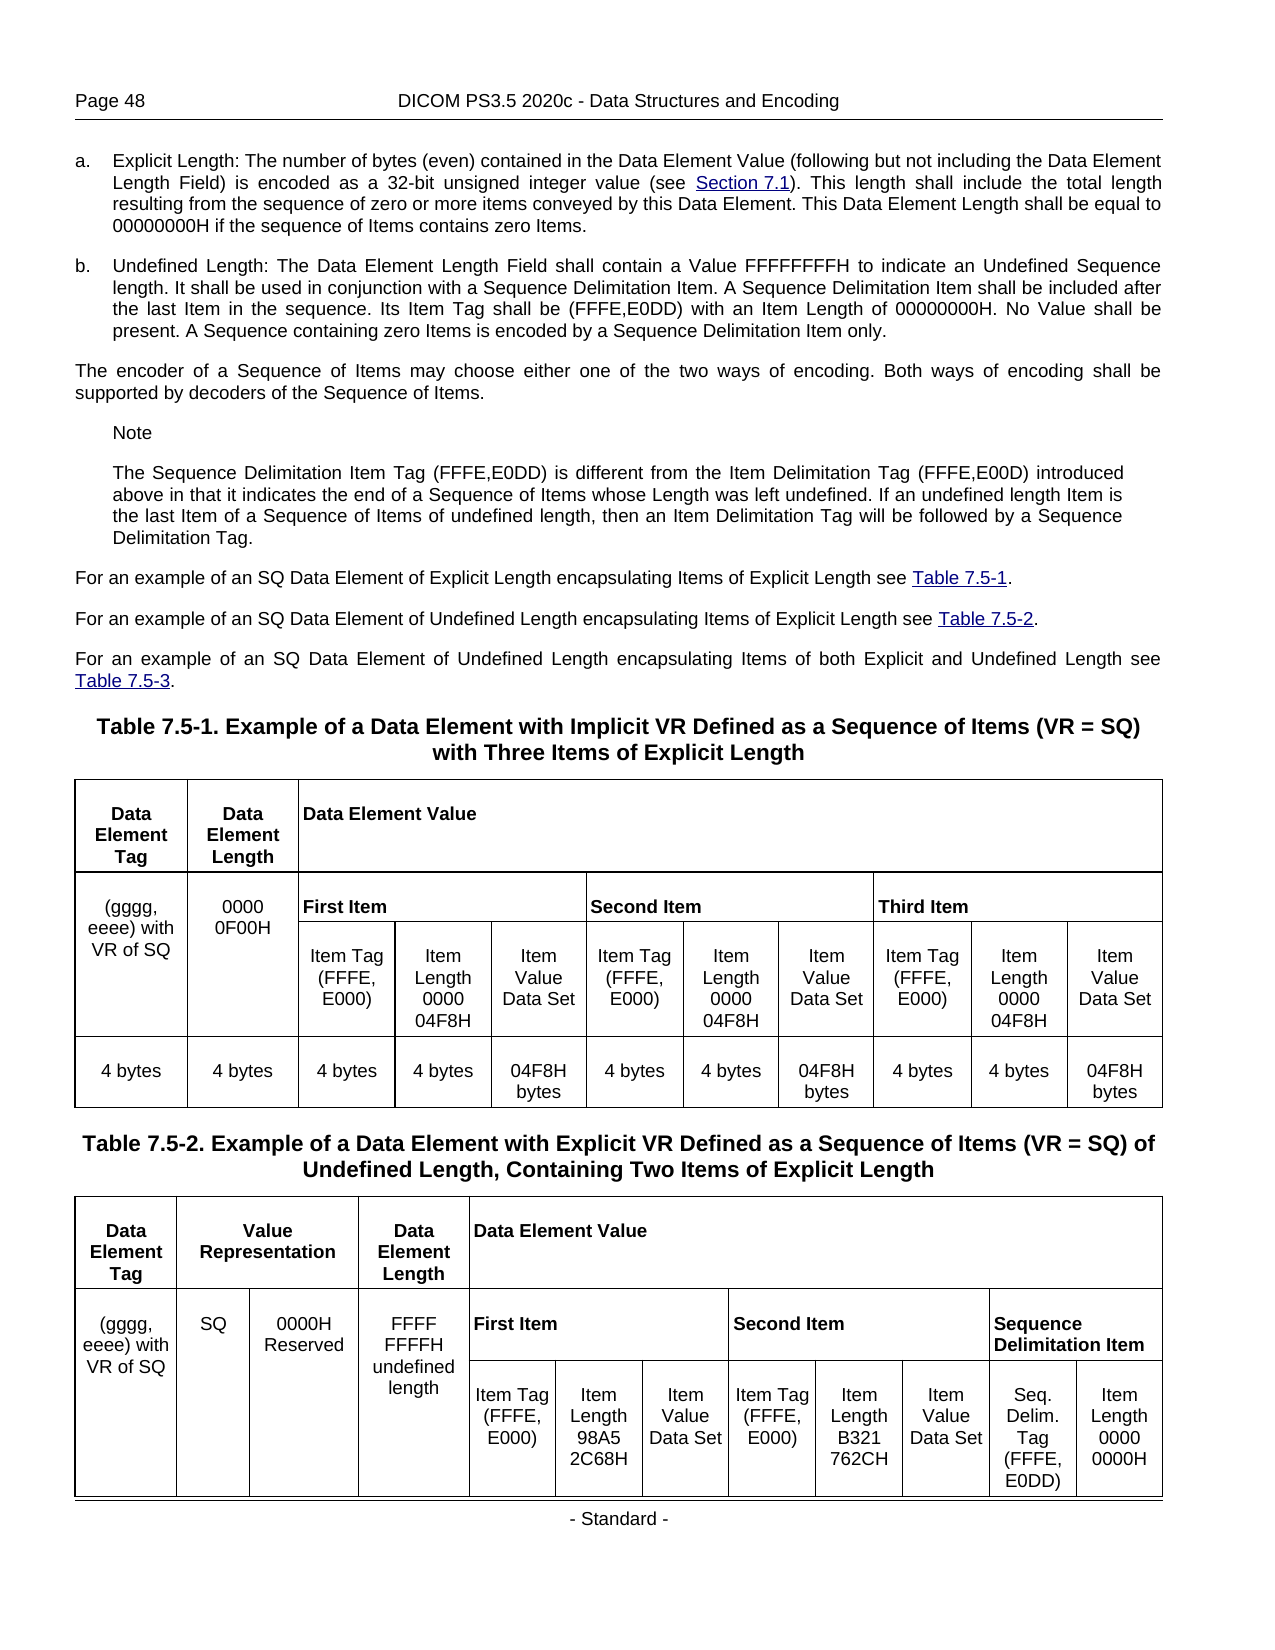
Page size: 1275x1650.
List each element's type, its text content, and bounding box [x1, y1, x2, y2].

text For an example of an SQ Data Element of Undefined Length encapsulating Items of both Explicit and Undefined Length see Table 7.5-3. [75, 648, 1162, 691]
text Note [112, 422, 1125, 443]
table_cell 04F8H bytes [1068, 1037, 1162, 1107]
table_cell Sequence Delimitation Item [990, 1289, 1162, 1359]
table_cell 4 bytes [299, 1037, 394, 1107]
table_header Data Element Tag [76, 780, 187, 871]
table_header Data Element Value [470, 1197, 1162, 1288]
table_cell Item Tag (FFFE, E000) [587, 922, 683, 1036]
table_cell FFFF FFFFH undefined length [359, 1289, 469, 1496]
table_cell First Item [470, 1289, 728, 1359]
table_cell (gggg, eeee) with VR of SQ [76, 1289, 176, 1496]
table_cell 4 bytes [874, 1037, 971, 1107]
table_header Data Element Length [359, 1197, 469, 1288]
table_cell 0000H Reserved [250, 1289, 358, 1496]
table_header Data Element Tag [76, 1197, 176, 1288]
table_header Value Representation [177, 1197, 358, 1288]
table_cell Third Item [874, 873, 1162, 921]
text For an example of an SQ Data Element of Undefined Length encapsulating Items of Explicit Length see Table 7.5-2. [75, 607, 1162, 629]
table_cell 4 bytes [684, 1037, 778, 1107]
table_cell Second Item [729, 1289, 989, 1359]
table_cell Item Value Data Set [492, 922, 586, 1036]
table_cell 04F8H bytes [492, 1037, 586, 1107]
table_cell Item Length 98A5 2C68H [556, 1361, 642, 1496]
table_cell 4 bytes [587, 1037, 683, 1107]
table_cell 04F8H bytes [779, 1037, 873, 1107]
text a. Explicit Length: The number of bytes (even) contained in the Data Element Value (following but not including the Data Element Length Field) is encoded as a 32-bit unsigned integer value (see Section 7.1). This length shall include the total length resulting from the sequence of zero or more items conveyed by this Data Element. This Data Element Length shall be equal to 00000000H if the sequence of Items contains zero Items. [75, 150, 1162, 236]
table_header Data Element Value [299, 780, 1162, 871]
table_cell Item Value Data Set [1068, 922, 1162, 1036]
table_cell Item Tag (FFFE, E000) [874, 922, 971, 1036]
table_cell Item Length 0000 04F8H [684, 922, 778, 1036]
text The Sequence Delimitation Item Tag (FFFE,E0DD) is different from the Item Delimitation Tag (FFFE,E00D) introduced above in that it indicates the end of a Sequence of Items whose Length was left undefined. If an undefined length Item is the last Item of a Sequence of Items of undefined length, then an Item Delimitation Tag will be followed by a Sequence Delimitation Tag. [112, 462, 1125, 548]
table_cell SQ [177, 1289, 249, 1496]
table_cell 0000 0F00H [188, 873, 298, 1036]
table_cell Item Value Data Set [779, 922, 873, 1036]
table_cell Item Length B321 762CH [816, 1361, 902, 1496]
text b. Undefined Length: The Data Element Length Field shall contain a Value FFFFFFFFH to indicate an Undefined Sequence length. It shall be used in conjunction with a Sequence Delimitation Item. A Sequence Delimitation Item shall be included after the last Item in the sequence. Its Item Tag shall be (FFFE,E0DD) with an Item Length of 00000000H. No Value shall be present. A Sequence containing zero Items is encoded by a Sequence Delimitation Item only. [75, 255, 1162, 341]
table_cell Item Length 0000 04F8H [396, 922, 491, 1036]
table_cell 4 bytes [76, 1037, 187, 1107]
table_cell Item Value Data Set [903, 1361, 989, 1496]
table_cell Item Length 0000 04F8H [972, 922, 1067, 1036]
text Table 7.5-1. Example of a Data Element with Implicit VR Defined as a Sequence of Items (VR = SQ) with Three Items of Explicit Length [75, 713, 1162, 765]
table_cell 4 bytes [972, 1037, 1067, 1107]
table_cell Seq. Delim. Tag (FFFE, E0DD) [990, 1361, 1076, 1496]
table_cell 4 bytes [188, 1037, 298, 1107]
text Table 7.5-2. Example of a Data Element with Explicit VR Defined as a Sequence of Items (VR = SQ) of Undefined Length, Containing Two Items of Explicit Length [75, 1130, 1162, 1182]
table_cell Item Tag (FFFE, E000) [470, 1361, 555, 1496]
table_cell (gggg, eeee) with VR of SQ [76, 873, 187, 1036]
table_cell Second Item [587, 873, 873, 921]
table_cell Item Value Data Set [643, 1361, 728, 1496]
text For an example of an SQ Data Element of Explicit Length encapsulating Items of Explicit Length see Table 7.5-1. [75, 567, 1162, 589]
table_cell Item Tag (FFFE, E000) [729, 1361, 815, 1496]
table_cell First Item [299, 873, 586, 921]
text The encoder of a Sequence of Items may choose either one of the two ways of encoding. Both ways of encoding shall be supported by decoders of the Sequence of Items. [75, 360, 1162, 403]
table_cell 4 bytes [396, 1037, 491, 1107]
table_header Data Element Length [188, 780, 298, 871]
table_cell Item Length 0000 0000H [1077, 1361, 1162, 1496]
table_cell Item Tag (FFFE, E000) [299, 922, 394, 1036]
